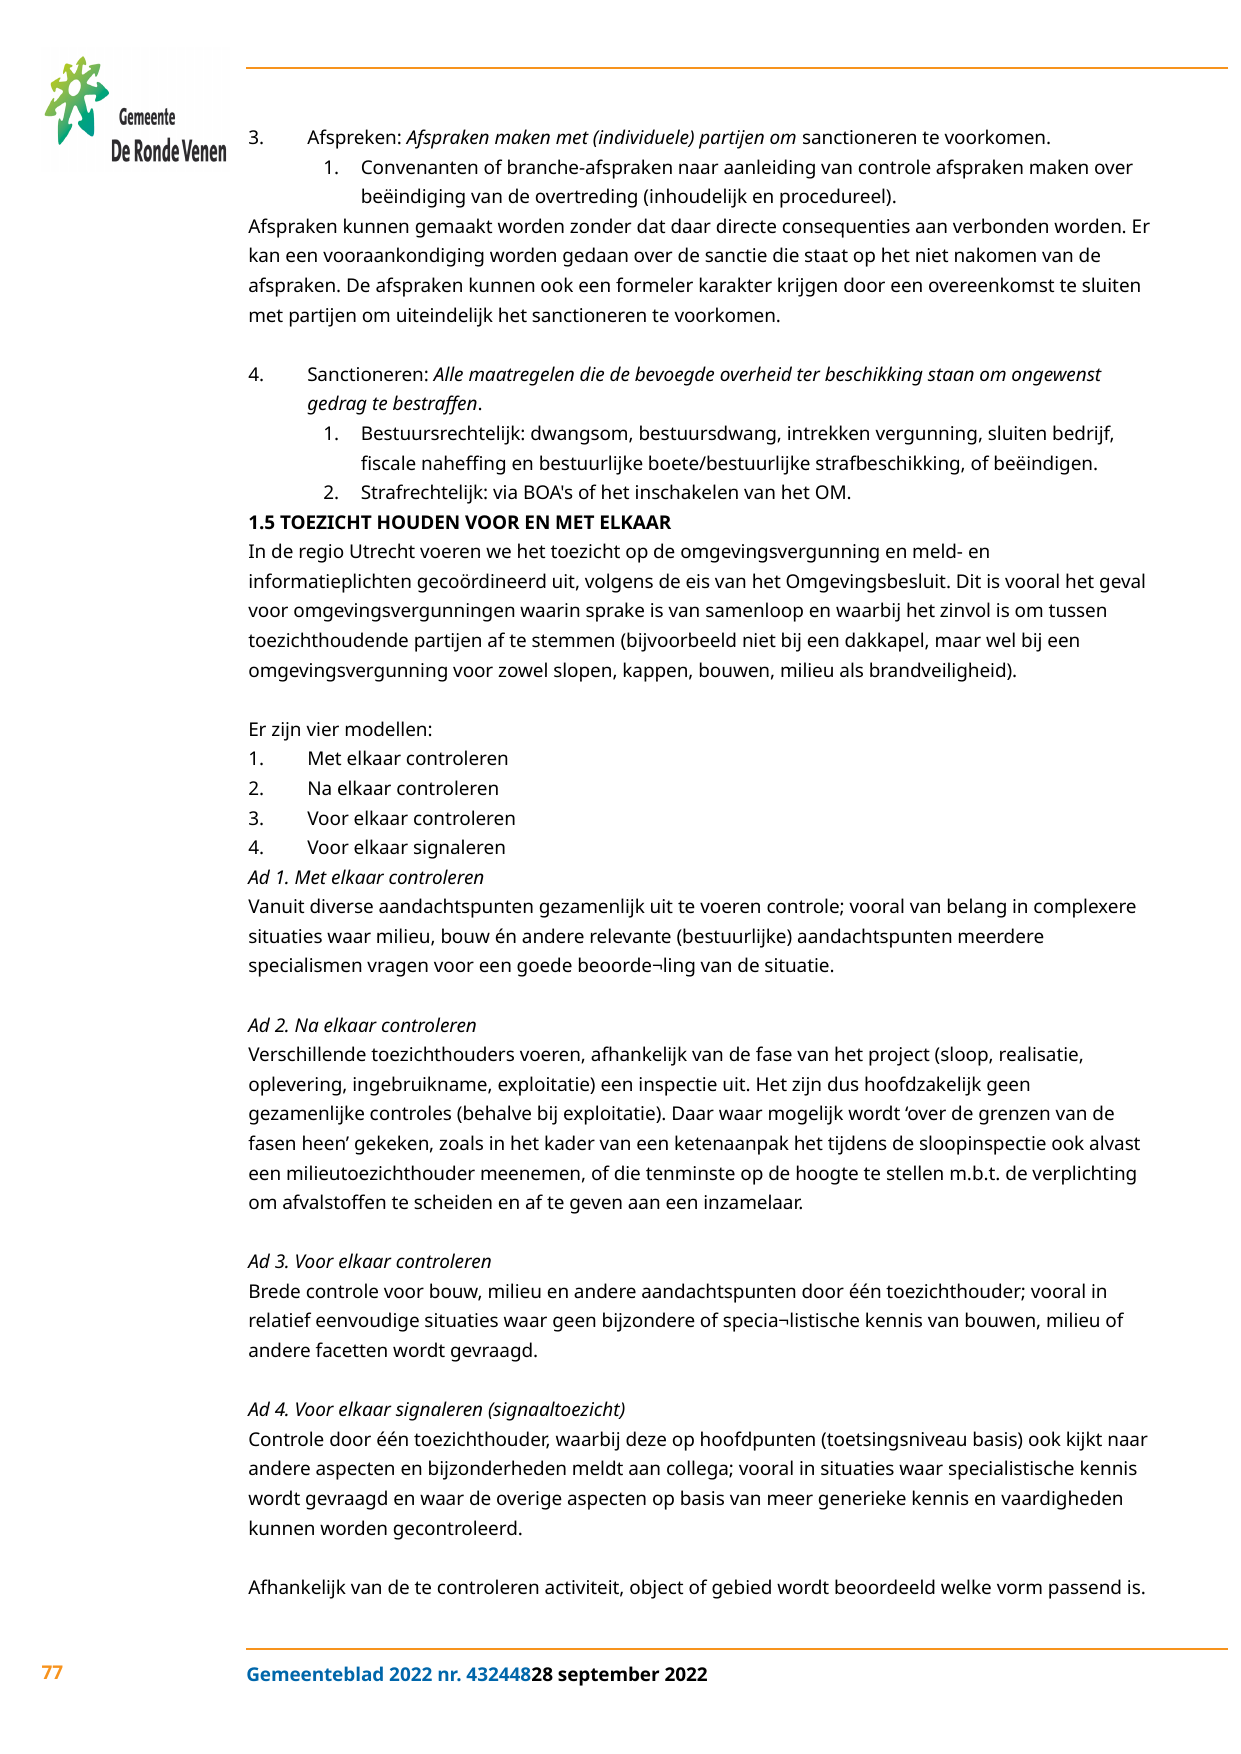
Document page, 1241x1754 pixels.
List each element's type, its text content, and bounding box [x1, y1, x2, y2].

text Ad 2. Na elkaar controleren [248, 1012, 1152, 1038]
list Voor elkaar signaleren [248, 834, 1152, 860]
text Afspraken kunnen gemaakt worden zonder dat daar directe consequenties aan verbonden worden. Er kan een vooraankondiging worden gedaan over de sanctie die staat op het niet nakomen van de afspraken. De afspraken kunnen ook een formeler karakter krijgen door een overeenkomst te sluiten met partijen om uiteindelijk het sanctioneren te voorkomen. [248, 213, 1152, 328]
text Afhankelijk van de te controleren activiteit, object of gebied wordt beoordeeld welke vorm passend is. [248, 1574, 1152, 1600]
text Brede controle voor bouw, milieu en andere aandachtspunten door één toezichthouder; vooral in relatief eenvoudige situaties waar geen bijzondere of specia¬listische kennis van bouwen, milieu of andere facetten wordt gevraagd. [248, 1278, 1152, 1363]
list Afspreken: Afspraken maken met (individuele) partijen om sanctioneren te voorkomen. [248, 124, 1152, 150]
list Na elkaar controleren [248, 775, 1152, 801]
text Vanuit diverse aandachtspunten gezamenlijk uit te voeren controle; vooral van belang in complexere situaties waar milieu, bouw én andere relevante (bestuurlijke) aandachtspunten meerdere specialismen vragen voor een goede beoorde¬ling van de situatie. [248, 893, 1152, 978]
text Ad 4. Voor elkaar signaleren (signaaltoezicht) [248, 1396, 1152, 1422]
list Bestuursrechtelijk: dwangsom, bestuursdwang, intrekken vergunning, sluiten bedrijf, fiscale naheffing en bestuurlijke boete/bestuurlijke strafbeschikking, of beëindigen. [323, 420, 1152, 476]
text Ad 3. Voor elkaar controleren [248, 1248, 1152, 1274]
picture [41, 47, 231, 172]
list Convenanten of branche-afspraken naar aanleiding van controle afspraken maken over beëindiging van de overtreding (inhoudelijk en procedureel). [323, 154, 1152, 209]
text In de regio Utrecht voeren we het toezicht op de omgevingsvergunning en meld- en informatieplichten gecoördineerd uit, volgens de eis van het Omgevingsbesluit. Dit is vooral het geval voor omgevingsvergunningen waarin sprake is van samenloop en waarbij het zinvol is om tussen toezichthoudende partijen af te stemmen (bijvoorbeeld niet bij een dakkapel, maar wel bij een omgevingsvergunning voor zowel slopen, kappen, bouwen, milieu als brandveiligheid). [248, 538, 1152, 683]
list Voor elkaar controleren [248, 805, 1152, 831]
list Sanctioneren: Alle maatregelen die de bevoegde overheid ter beschikking staan om ongewenst gedrag te bestraffen. [248, 361, 1152, 416]
text 1.5 TOEZICHT HOUDEN VOOR EN MET ELKAAR [248, 509, 1152, 535]
list Met elkaar controleren [248, 746, 1152, 771]
text Er zijn vier modellen: [248, 716, 1152, 742]
text Controle door één toezichthouder, waarbij deze op hoofdpunten (toetsingsniveau basis) ook kijkt naar andere aspecten en bijzonderheden meldt aan collega; vooral in situaties waar specialistische kennis wordt gevraagd en waar de overige aspecten op basis van meer generieke kennis en vaardigheden kunnen worden gecontroleerd. [248, 1426, 1152, 1541]
list Strafrechtelijk: via BOA's of het inschakelen van het OM. [323, 479, 1152, 505]
text Ad 1. Met elkaar controleren [248, 864, 1152, 890]
text Verschillende toezichthouders voeren, afhankelijk van de fase van het project (sloop, realisatie, oplevering, ingebruikname, exploitatie) een inspectie uit. Het zijn dus hoofdzakelijk geen gezamenlijke controles (behalve bij exploitatie). Daar waar mogelijk wordt ‘over de grenzen van de fasen heen’ gekeken, zoals in het kader van een ketenaanpak het tijdens de sloopinspectie ook alvast een milieutoezichthouder meenemen, of die tenminste op de hoogte te stellen m.b.t. de verplichting om afvalstoffen te scheiden en af te geven aan een inzamelaar. [248, 1041, 1152, 1215]
